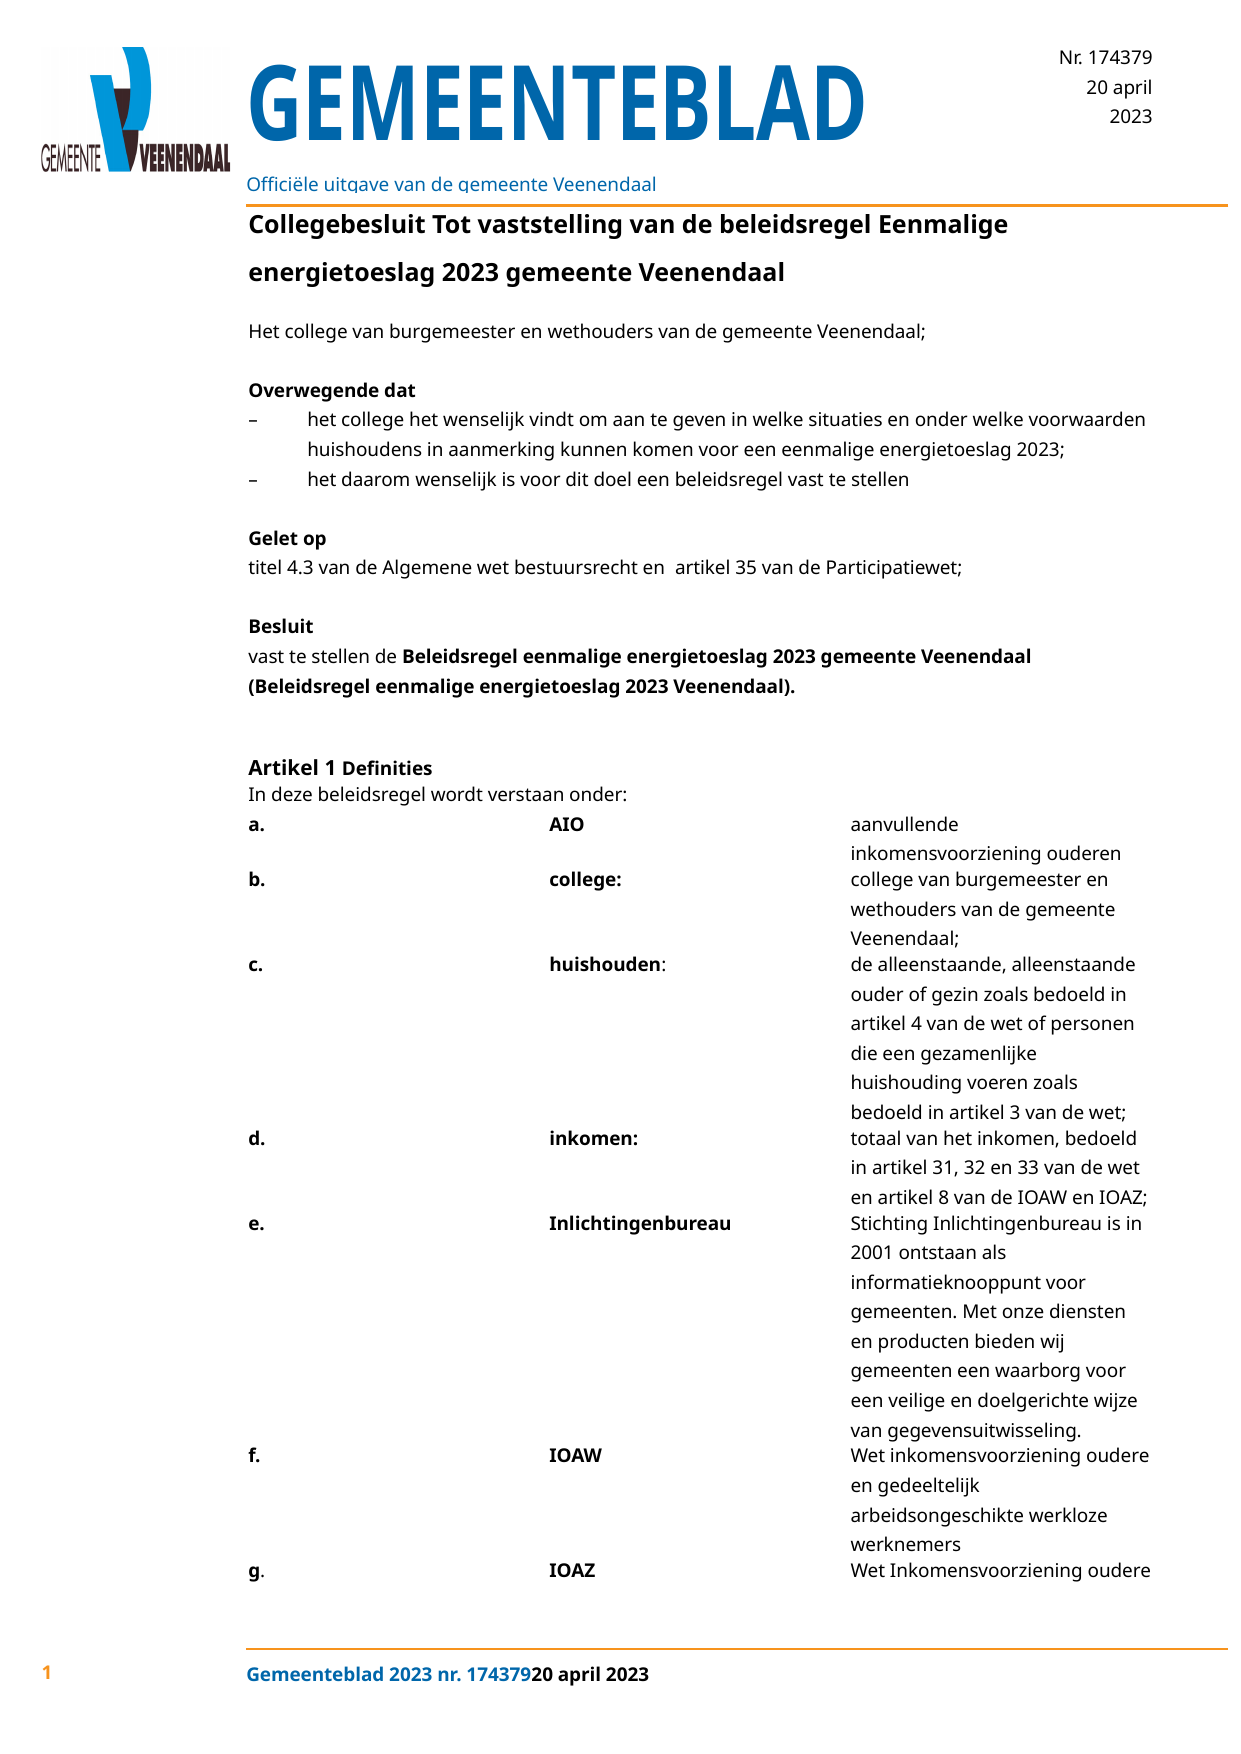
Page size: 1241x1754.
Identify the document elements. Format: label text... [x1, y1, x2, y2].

picture [41, 47, 130, 172]
list het college het wenselijk vindt om aan te geven in welke situaties en onder welke voorwaarden huishoudens in aanmerking kunnen komen voor een eenmalige energietoeslag 2023; [248, 407, 1152, 462]
table_cell c. [248, 951, 549, 1125]
picture [123, 47, 231, 172]
text Collegebesluit Tot vaststelling van de beleidsregel Eenmalige energietoeslag 2023 gemeente Veenendaal [248, 207, 1152, 288]
table_cell huishouden: [549, 951, 850, 1125]
table_cell college: [549, 866, 850, 951]
table_header AIO [549, 811, 850, 866]
table_cell Wet Inkomensvoorziening oudere [850, 1557, 1152, 1583]
table_header a. [248, 811, 549, 866]
table_cell f. [248, 1443, 549, 1557]
text Artikel 1 Definities [248, 753, 1152, 781]
text Besluit [248, 614, 1152, 639]
table_cell de alleenstaande, alleenstaande ouder of gezin zoals bedoeld in artikel 4 van de wet of personen die een gezamenlijke huishouding voeren zoals bedoeld in artikel 3 van de wet; [850, 951, 1152, 1125]
table_cell IOAZ [549, 1557, 850, 1583]
table_cell totaal van het inkomen, bedoeld in artikel 31, 32 en 33 van de wet en artikel 8 van de IOAW en IOAZ; [850, 1125, 1152, 1210]
table_cell Stichting Inlichtingenbureau is in 2001 ontstaan als informatieknooppunt voor gemeenten. Met onze diensten en producten bieden wij gemeenten een waarborg voor een veilige en doelgerichte wijze van gegevensuitwisseling. [850, 1210, 1152, 1443]
text In deze beleidsregel wordt verstaan onder: [248, 781, 1152, 807]
table_cell IOAW [549, 1443, 850, 1557]
table_cell g. [248, 1557, 549, 1583]
text Gelet op [248, 525, 1152, 551]
table_cell Inlichtingenbureau [549, 1210, 850, 1443]
text Het college van burgemeester en wethouders van de gemeente Veenendaal; [248, 318, 1152, 344]
table_header aanvullende inkomensvoorziening ouderen [850, 811, 1152, 866]
text Overwegende dat [248, 377, 1152, 403]
text vast te stellen de Beleidsregel eenmalige energietoeslag 2023 gemeente Veenendaal (Beleidsregel eenmalige energietoeslag 2023 Veenendaal). [248, 643, 1152, 699]
list het daarom wenselijk is voor dit doel een beleidsregel vast te stellen [248, 466, 1152, 492]
table_cell b. [248, 866, 549, 951]
table_cell college van burgemeester en wethouders van de gemeente Veenendaal; [850, 866, 1152, 951]
table_cell d. [248, 1125, 549, 1210]
table_cell inkomen: [549, 1125, 850, 1210]
text titel 4.3 van de Algemene wet bestuursrecht en artikel 35 van de Participatiewet; [248, 554, 1152, 580]
table_cell e. [248, 1210, 549, 1443]
table_cell Wet inkomensvoorziening oudere en gedeeltelijk arbeidsongeschikte werkloze werknemers [850, 1443, 1152, 1557]
